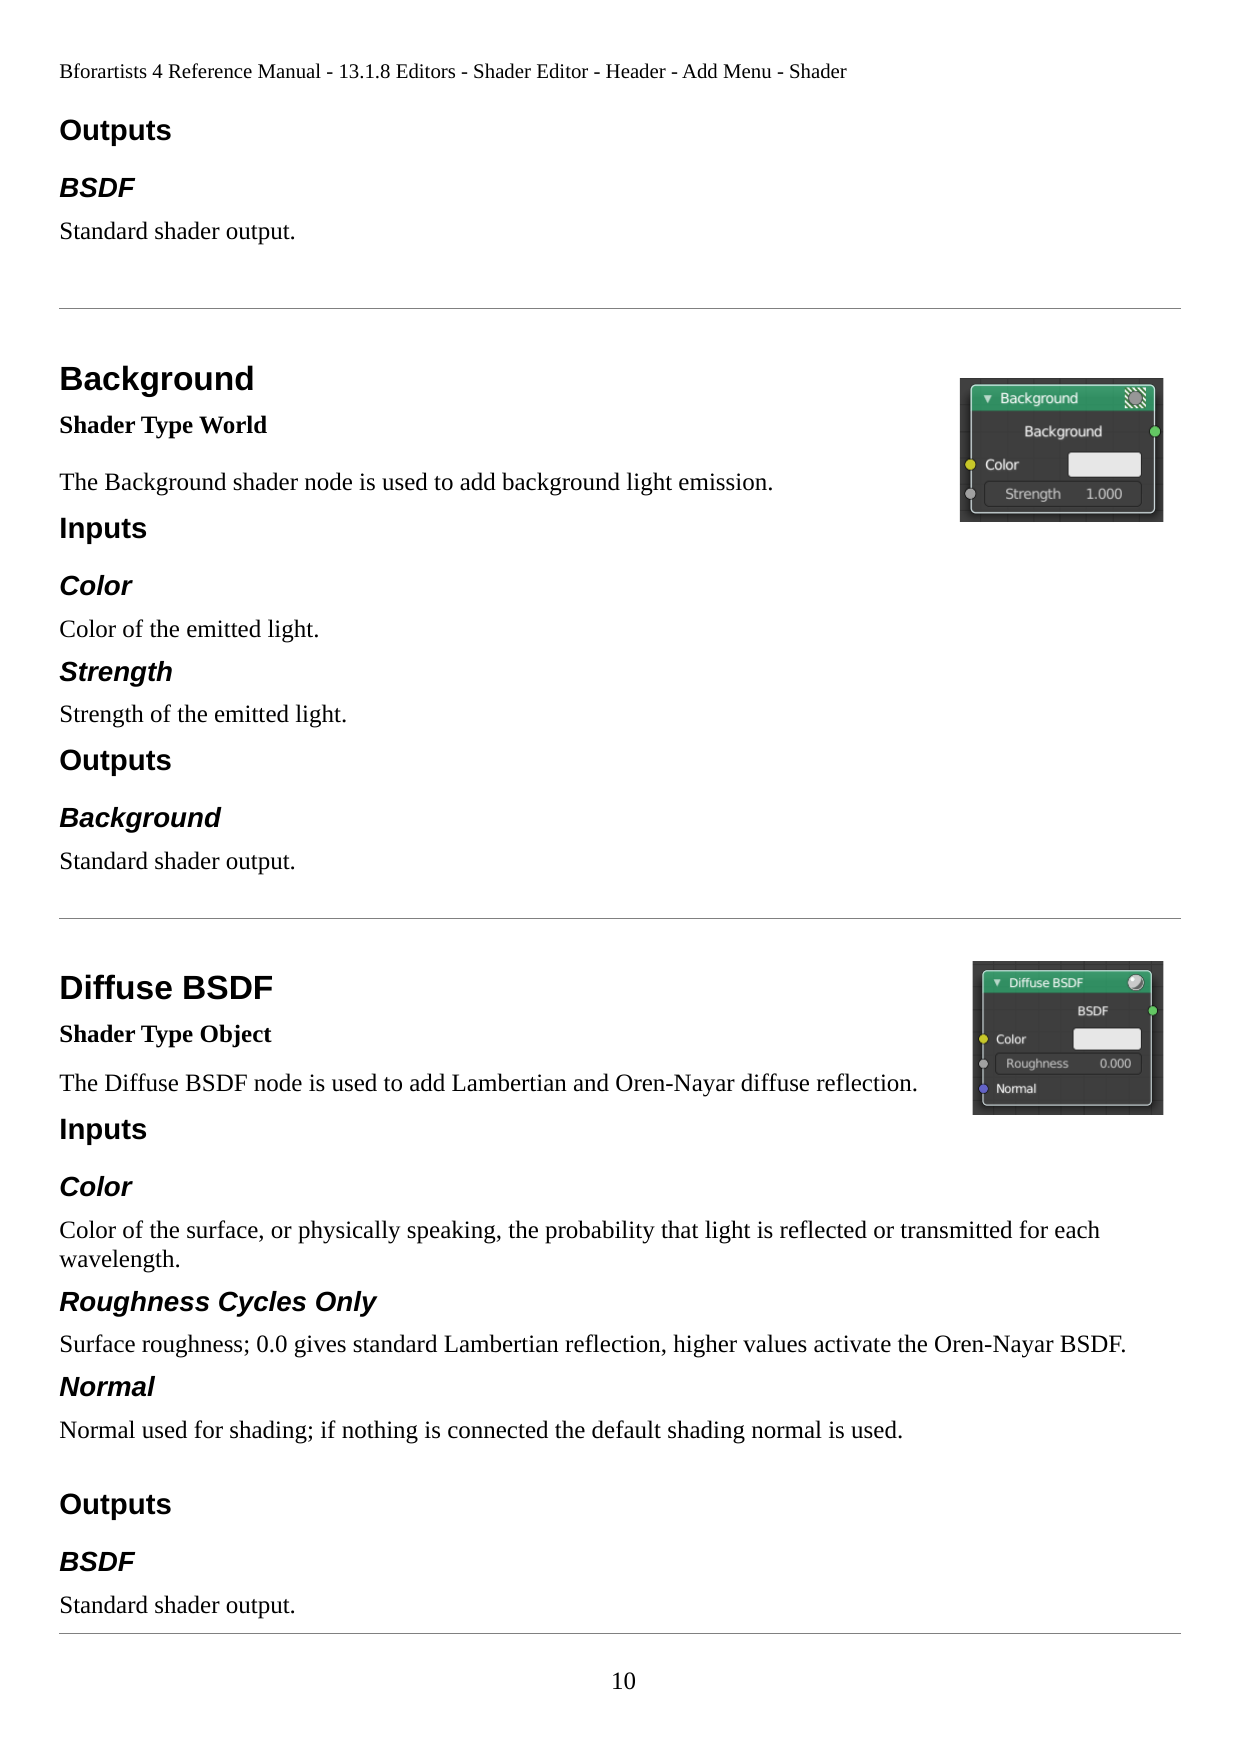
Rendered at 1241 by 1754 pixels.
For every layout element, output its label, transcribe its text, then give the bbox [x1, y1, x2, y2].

subtitle BSDF [59, 1546, 1181, 1578]
subtitle Inputs [59, 511, 1181, 544]
picture [972, 961, 1164, 1115]
text Standard shader output. [59, 846, 1181, 874]
text The Background shader node is used to add background light emission. [59, 467, 959, 496]
text The Diffuse BSDF node is used to add Lambertian and Oren-Nayar diffuse reflection. [59, 1068, 972, 1097]
subtitle Outputs [59, 113, 1181, 146]
subtitle Roughness Cycles Only [59, 1285, 1181, 1317]
text Standard shader output. [59, 216, 1181, 244]
subtitle Outputs [59, 743, 1181, 776]
subtitle Diffuse BSDF [59, 968, 972, 1007]
text Standard shader output. [59, 1590, 1181, 1619]
text Strength of the emitted light. [59, 699, 1181, 728]
subtitle [1164, 968, 1181, 1007]
picture [959, 378, 1164, 522]
text Normal used for shading; if nothing is connected the default shading normal is used. [59, 1415, 1181, 1444]
subtitle BSDF [59, 171, 1181, 203]
text [1164, 1019, 1181, 1048]
text Surface roughness; 0.0 gives standard Lambertian reflection, higher values activate the Oren-Nayar BSDF. [59, 1329, 1181, 1358]
subtitle Strength [59, 655, 1181, 687]
text Shader Type Object [59, 1019, 972, 1048]
text Color of the emitted light. [59, 614, 1181, 642]
subtitle Background [59, 358, 1181, 397]
text Shader Type World [59, 410, 959, 438]
subtitle Outputs [59, 1487, 1181, 1521]
text Color of the surface, or physically speaking, the probability that light is reflected or transmitted for each wavelength. [59, 1215, 1181, 1272]
subtitle Inputs [59, 1112, 1181, 1146]
subtitle Color [59, 1171, 1181, 1202]
subtitle Background [59, 801, 1181, 833]
text [1164, 410, 1181, 438]
subtitle Normal [59, 1371, 1181, 1402]
subtitle Color [59, 569, 1181, 601]
